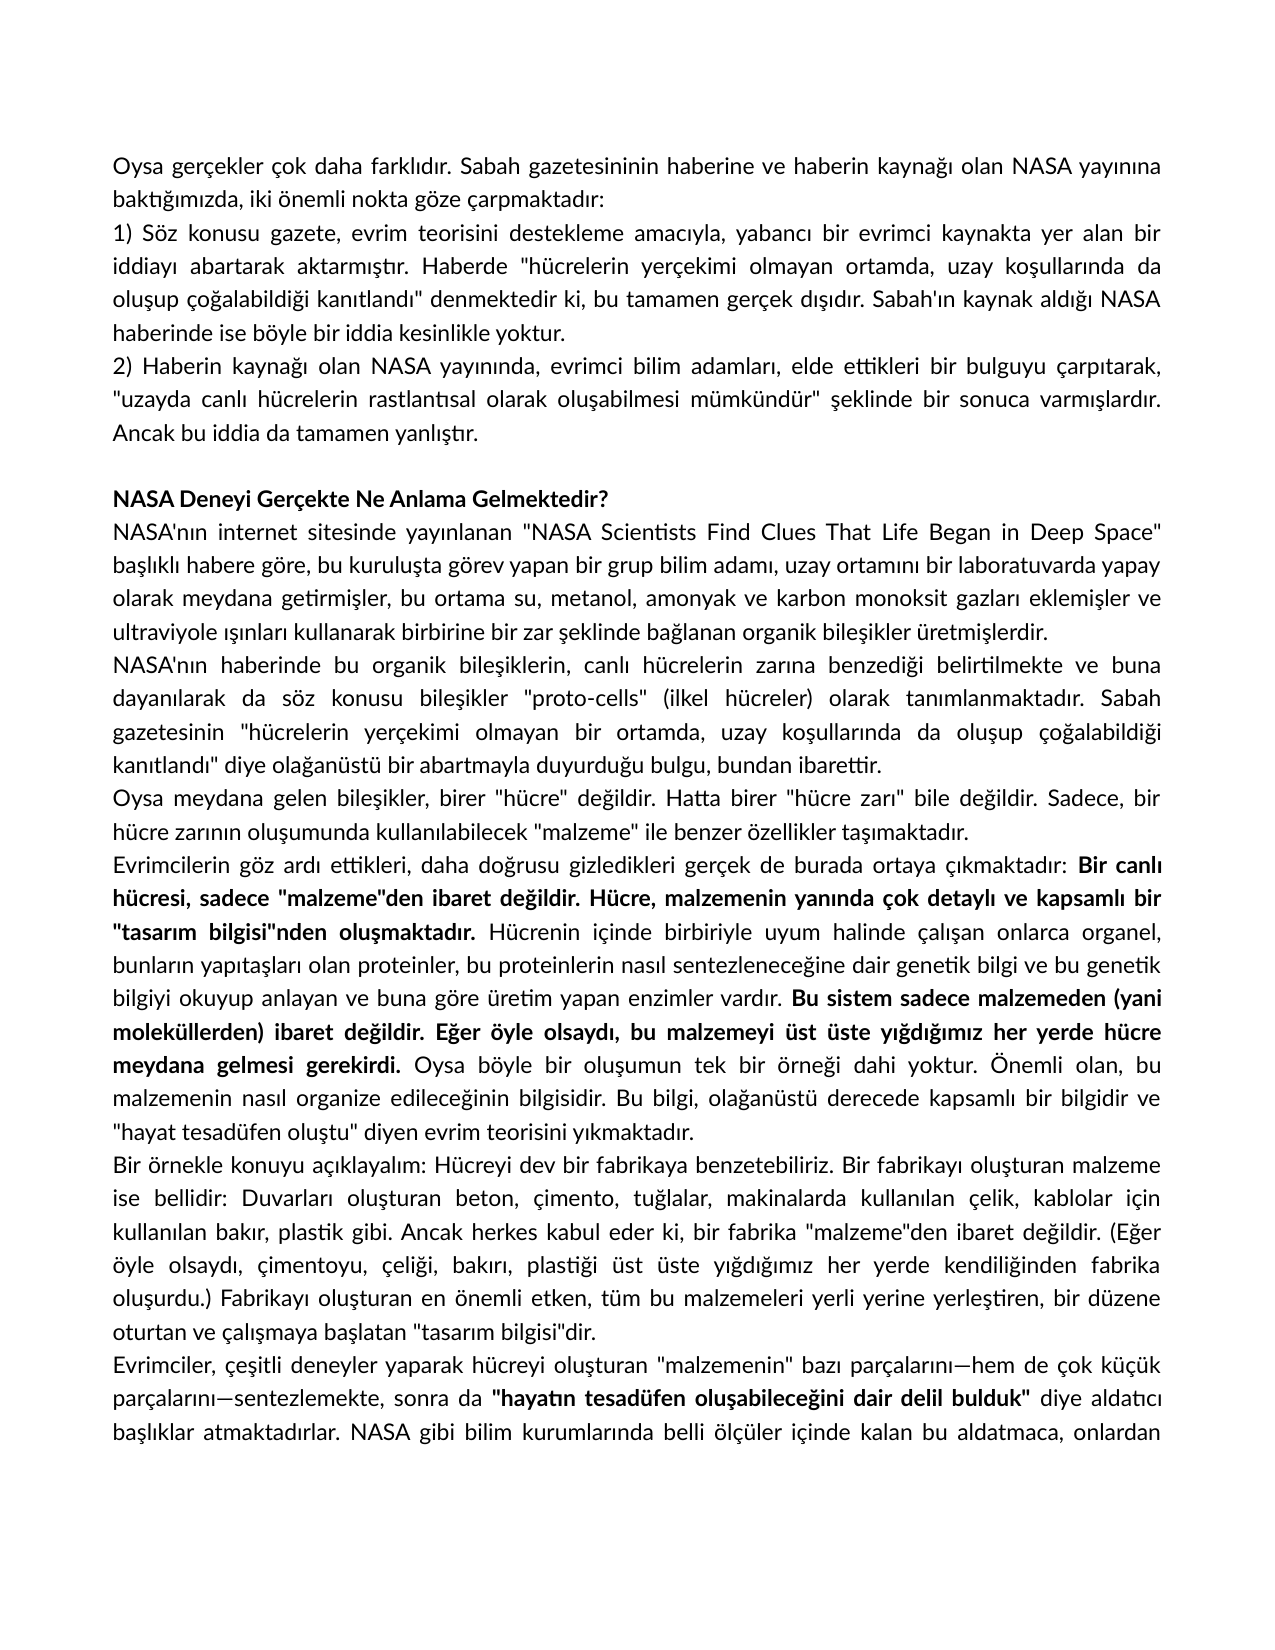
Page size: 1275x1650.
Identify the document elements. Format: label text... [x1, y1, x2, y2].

text NASA'nın haberinde bu organik bileşiklerin, canlı hücrelerin zarına benzediği belirtilmekte ve buna dayanılarak da söz konusu bileşikler "proto-cells" (ilkel hücreler) olarak tanımlanmaktadır. Sabah gazetesinin "hücrelerin yerçekimi olmayan bir ortamda, uzay koşullarında da oluşup çoğalabildiği kanıtlandı" diye olağanüstü bir abartmayla duyurduğu bulgu, bundan ibarettir. [112, 647, 1162, 780]
text Evrimcilerin göz ardı ettikleri, daha doğrusu gizledikleri gerçek de burada ortaya çıkmaktadır: Bir canlı hücresi, sadece "malzeme"den ibaret değildir. Hücre, malzemenin yanında çok detaylı ve kapsamlı bir "tasarım bilgisi"nden oluşmaktadır. Hücrenin içinde birbiriyle uyum halinde çalışan onlarca organel, bunların yapıtaşları olan proteinler, bu proteinlerin nasıl sentezleneceğine dair genetik bilgi ve bu genetik bilgiyi okuyup anlayan ve buna göre üretim yapan enzimler vardır. Bu sistem sadece malzemeden (yani moleküllerden) ibaret değildir. Eğer öyle olsaydı, bu malzemeyi üst üste yığdığımız her yerde hücre meydana gelmesi gerekirdi. Oysa böyle bir oluşumun tek bir örneği dahi yoktur. Önemli olan, bu malzemenin nasıl organize edileceğinin bilgisidir. Bu bilgi, olağanüstü derecede kapsamlı bir bilgidir ve "hayat tesadüfen oluştu" diyen evrim teorisini yıkmaktadır. [112, 847, 1162, 1147]
text Evrimciler, çeşitli deneyler yaparak hücreyi oluşturan "malzemenin" bazı parçalarını—hem de çok küçük parçalarını—sentezlemekte, sonra da "hayatın tesadüfen oluşabileceğini dair delil bulduk" diye aldatıcı başlıklar atmaktadırlar. NASA gibi bilim kurumlarında belli ölçüler içinde kalan bu aldatmaca, onlardan [112, 1347, 1162, 1447]
text NASA Deneyi Gerçekte Ne Anlama Gelmektedir? [112, 485, 1162, 513]
text 2) Haberin kaynağı olan NASA yayınında, evrimci bilim adamları, elde ettikleri bir bulguyu çarpıtarak, "uzayda canlı hücrelerin rastlantısal olarak oluşabilmesi mümkündür" şeklinde bir sonuca varmışlardır. Ancak bu iddia da tamamen yanlıştır. [112, 348, 1162, 448]
text Oysa gerçekler çok daha farklıdır. Sabah gazetesininin haberine ve haberin kaynağı olan NASA yayınına baktığımızda, iki önemli nokta göze çarpmaktadır: [112, 148, 1162, 214]
text 1) Söz konusu gazete, evrim teorisini destekleme amacıyla, yabancı bir evrimci kaynakta yer alan bir iddiayı abartarak aktarmıştır. Haberde "hücrelerin yerçekimi olmayan ortamda, uzay koşullarında da oluşup çoğalabildiği kanıtlandı" denmektedir ki, bu tamamen gerçek dışıdır. Sabah'ın kaynak aldığı NASA haberinde ise böyle bir iddia kesinlikle yoktur. [112, 214, 1162, 348]
text Bir örnekle konuyu açıklayalım: Hücreyi dev bir fabrikaya benzetebiliriz. Bir fabrikayı oluşturan malzeme ise bellidir: Duvarları oluşturan beton, çimento, tuğlalar, makinalarda kullanılan çelik, kablolar için kullanılan bakır, plastik gibi. Ancak herkes kabul eder ki, bir fabrika "malzeme"den ibaret değildir. (Eğer öyle olsaydı, çimentoyu, çeliği, bakırı, plastiği üst üste yığdığımız her yerde kendiliğinden fabrika oluşurdu.) Fabrikayı oluşturan en önemli etken, tüm bu malzemeleri yerli yerine yerleştiren, bir düzene oturtan ve çalışmaya başlatan "tasarım bilgisi"dir. [112, 1147, 1162, 1347]
text Oysa meydana gelen bileşikler, birer "hücre" değildir. Hatta birer "hücre zarı" bile değildir. Sadece, bir hücre zarının oluşumunda kullanılabilecek "malzeme" ile benzer özellikler taşımaktadır. [112, 780, 1162, 847]
text NASA'nın internet sitesinde yayınlanan "NASA Scientists Find Clues That Life Began in Deep Space" başlıklı habere göre, bu kuruluşta görev yapan bir grup bilim adamı, uzay ortamını bir laboratuvarda yapay olarak meydana getirmişler, bu ortama su, metanol, amonyak ve karbon monoksit gazları eklemişler ve ultraviyole ışınları kullanarak birbirine bir zar şeklinde bağlanan organik bileşikler üretmişlerdir. [112, 513, 1162, 647]
